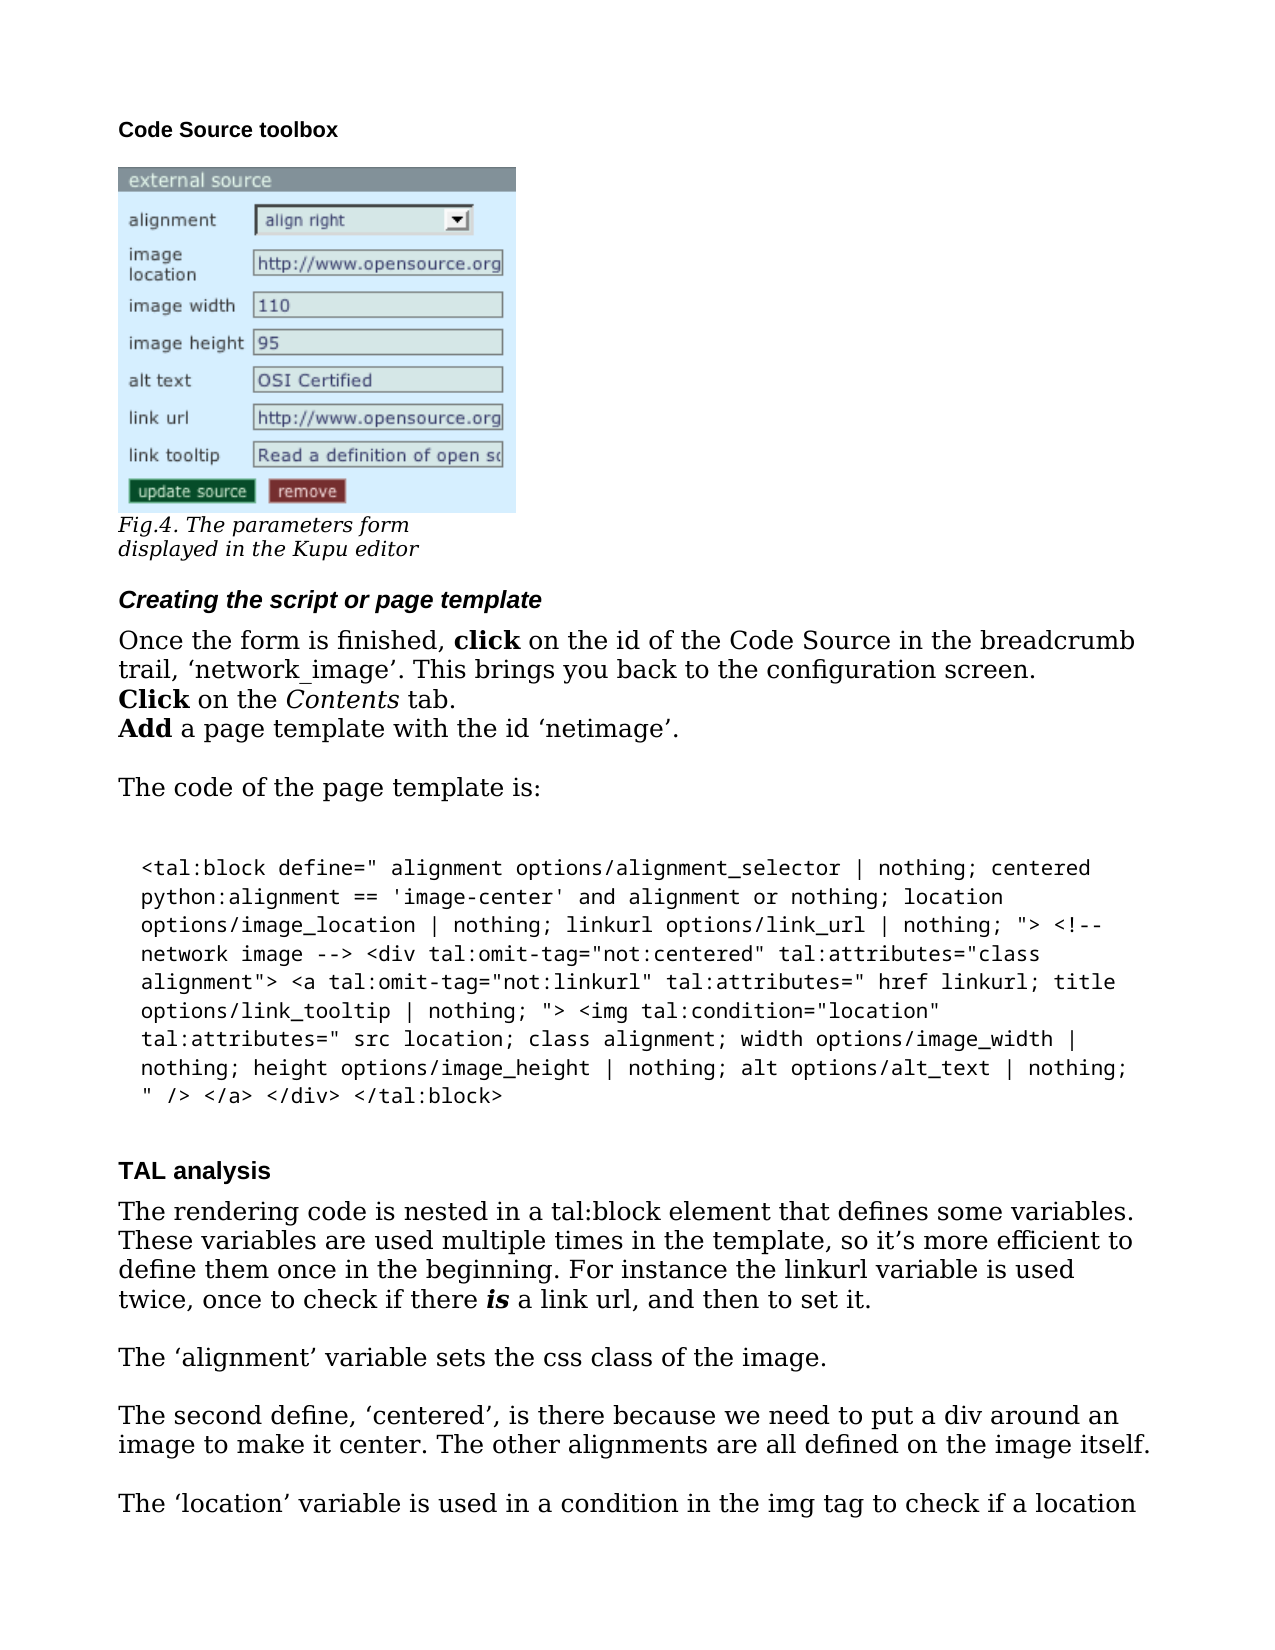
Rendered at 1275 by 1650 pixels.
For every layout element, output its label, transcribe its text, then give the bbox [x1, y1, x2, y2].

subtitle TAL analysis [118, 1157, 1157, 1185]
picture [118, 167, 516, 513]
subtitle Creating the script or page template [118, 586, 1157, 614]
subtitle Code Source toolbox [118, 118, 1157, 143]
text Once the form is finished, click on the id of the Code Source in the breadcrumb trail, ‘network_image’. This brings you back to the configuration screen. Click on the Contents tab. Add a page template with the id ‘netimage’. [118, 626, 1157, 773]
text The ‘location’ variable is used in a condition in the img tag to check if a location [118, 1489, 1157, 1518]
text The code of the page template is: [118, 773, 1157, 831]
text The second define, ‘centered’, is there because we need to put a div around an image to make it center. The other alignments are all defined on the image itself. [118, 1402, 1157, 1489]
text Fig.4. The parameters form displayed in the Kupu editor [118, 513, 516, 561]
text The ‘alignment’ variable sets the css class of the image. [118, 1343, 1157, 1402]
text <tal:block define=" alignment options/alignment_selector | nothing; centered python:alignment == 'image-center' and alignment or nothing; location options/image_location | nothing; linkurl options/link_url | nothing; "> <!-- network image --> <div tal:omit-tag="not:centered" tal:attributes="class alignment"> <a tal:omit-tag="not:linkurl" tal:attributes=" href linkurl; title options/link_tooltip | nothing; "> <img tal:condition="location" tal:attributes=" src location; class alignment; width options/image_width | nothing; height options/image_height | nothing; alt options/alt_text | nothing; " /> </a> </div> </tal:block> [141, 853, 1134, 1109]
text The rendering code is nested in a tal:block element that defines some variables. These variables are used multiple times in the template, so it’s more efficient to define them once in the beginning. For instance the linkurl variable is used twice, once to check if there is a link url, and then to set it. [118, 1197, 1157, 1343]
